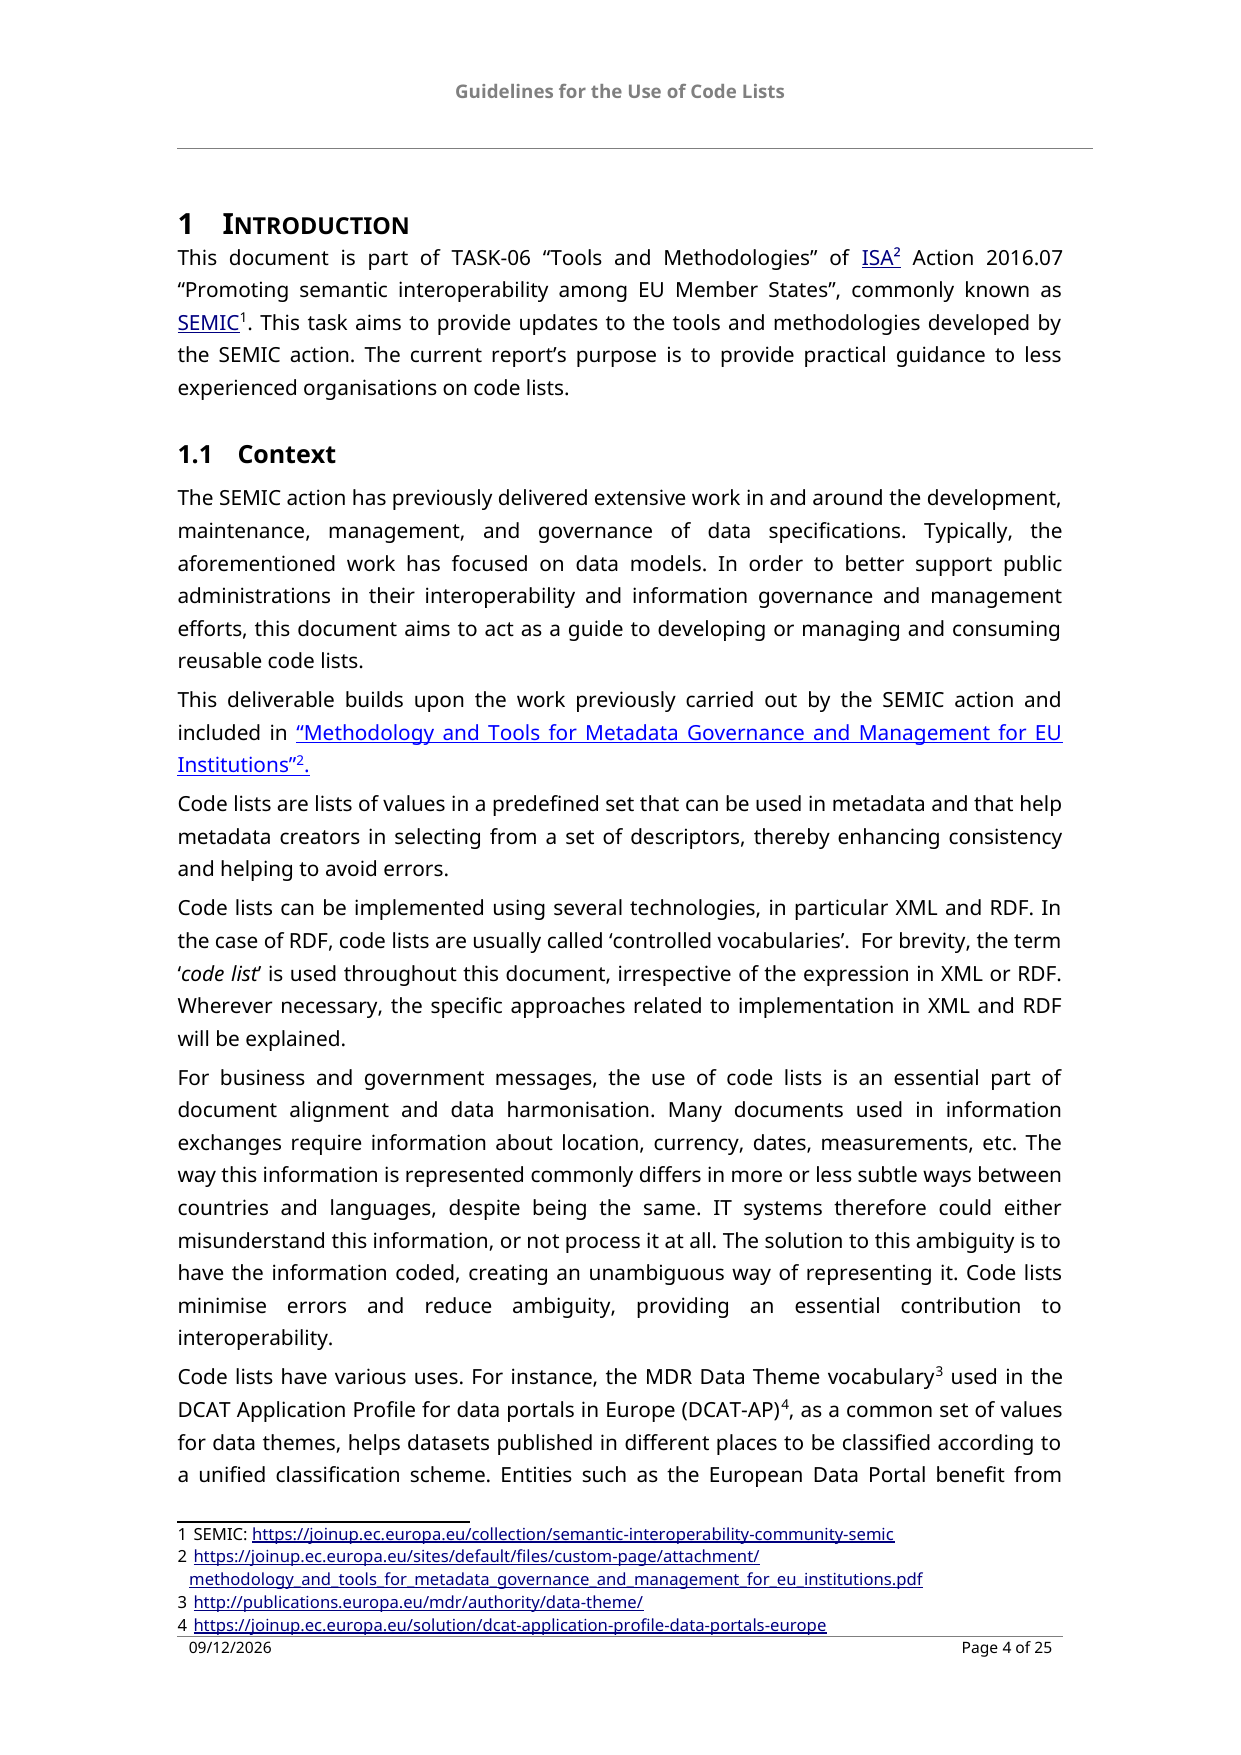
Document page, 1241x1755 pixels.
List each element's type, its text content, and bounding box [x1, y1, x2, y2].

text https://joinup.ec.europa.eu/solution/dcat-application-profile-data-portals-europe [177, 1613, 1063, 1636]
text For business and government messages, the use of code lists is an essential part of document alignment and data harmonisation. Many documents used in information exchanges require information about location, currency, dates, measurements, etc. The way this information is represented commonly differs in more or less subtle ways between countries and languages, despite being the same. IT systems therefore could either misunderstand this information, or not process it at all. The solution to this ambiguity is to have the information coded, creating an unambiguous way of representing it. Code lists minimise errors and reduce ambiguity, providing an essential contribution to interoperability. [177, 1063, 1063, 1352]
text http://publications.europa.eu/mdr/authority/data-theme/ [177, 1591, 1063, 1613]
subtitle Introduction [177, 203, 1063, 243]
text This document is part of TASK-06 “Tools and Methodologies” of ISA² Action 2016.07 “Promoting semantic interoperability among EU Member States”, commonly known as SEMIC. This task aims to provide updates to the tools and methodologies developed by the SEMIC action. The current report’s purpose is to provide practical guidance to less experienced organisations on code lists. [177, 243, 1063, 401]
text Code lists can be implemented using several technologies, in particular XML and RDF. In the case of RDF, code lists are usually called ‘controlled vocabularies’. For brevity, the term ‘code list’ is used throughout this document, irrespective of the expression in XML or RDF. Wherever necessary, the specific approaches related to implementation in XML and RDF will be explained. [177, 893, 1063, 1052]
text SEMIC: https://joinup.ec.europa.eu/collection/semantic-interoperability-community-semic [177, 1522, 1063, 1545]
text https://joinup.ec.europa.eu/sites/default/files/custom-page/attachment/methodology_and_tools_for_metadata_governance_and_management_for_eu_institutions.pdf [177, 1545, 1063, 1591]
text Code lists are lists of values in a predefined set that can be used in metadata and that help metadata creators in selecting from a set of descriptors, thereby enhancing consistency and helping to avoid errors. [177, 789, 1063, 883]
subtitle Context [177, 437, 1063, 471]
text The SEMIC action has previously delivered extensive work in and around the development, maintenance, management, and governance of data specifications. Typically, the aforementioned work has focused on data models. In order to better support public administrations in their interoperability and information governance and management efforts, this document aims to act as a guide to developing or managing and consuming reusable code lists. [177, 483, 1063, 675]
text Code lists have various uses. For instance, the MDR Data Theme vocabulary used in the DCAT Application Profile for data portals in Europe (DCAT-AP), as a common set of values for data themes, helps datasets published in different places to be classified according to a unified classification scheme. Entities such as the European Data Portal benefit from [177, 1362, 1063, 1489]
text This deliverable builds upon the work previously carried out by the SEMIC action and included in “Methodology and Tools for Metadata Governance and Management for EU Institutions”. [177, 685, 1063, 779]
